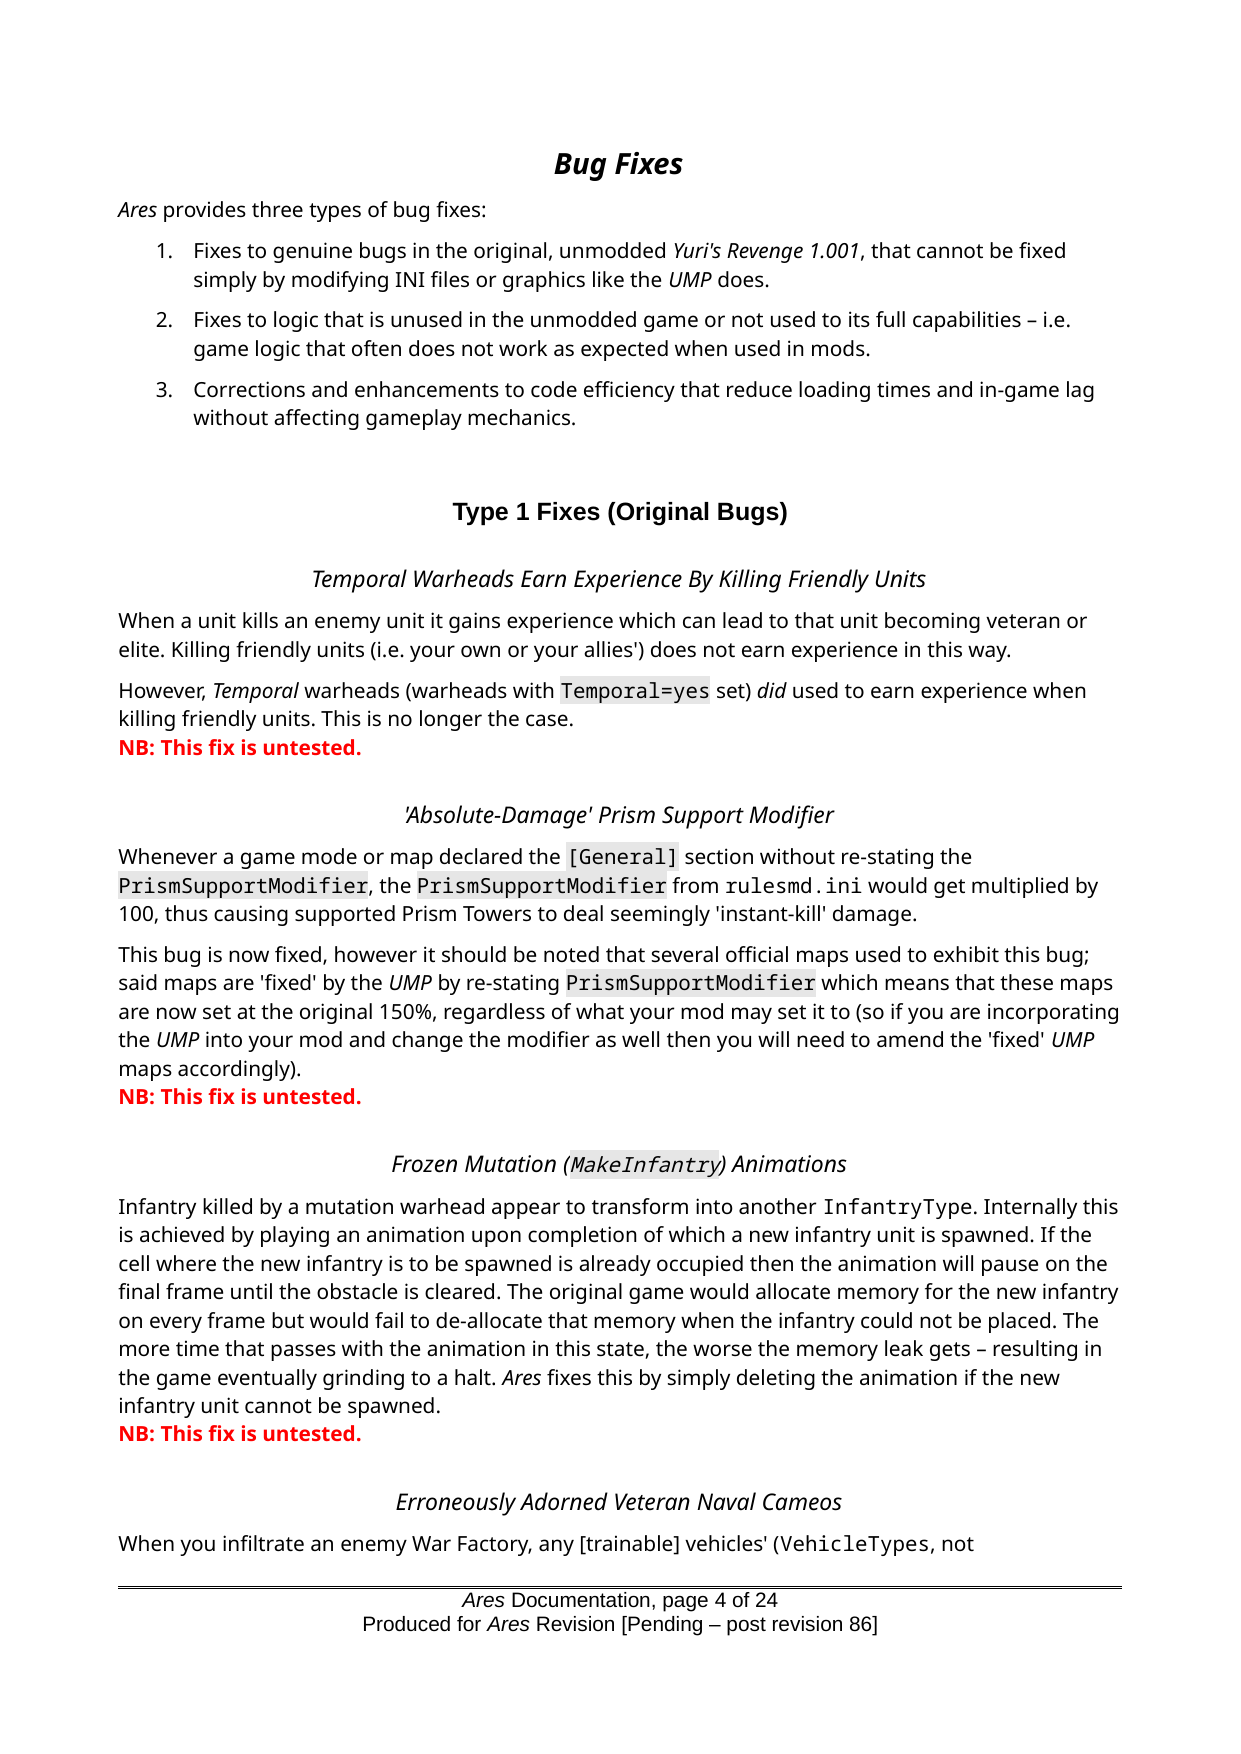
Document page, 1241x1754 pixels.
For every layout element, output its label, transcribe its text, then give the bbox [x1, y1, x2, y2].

text Ares provides three types of bug fixes: [118, 195, 1122, 224]
text However, Temporal warheads (warheads with Temporal=yes set) did used to earn experience when killing friendly units. This is no longer the case. NB: This fix is untested. [118, 676, 1122, 761]
text When you infiltrate an enemy War Factory, any [trainable] vehicles' (VehicleTypes, not [118, 1529, 1122, 1558]
subtitle Type 1 Fixes (Original Bugs) [118, 497, 1122, 526]
list Corrections and enhancements to code efficiency that reduce loading times and in-game lag without affecting gameplay mechanics. [156, 375, 1122, 432]
subtitle Erroneously Adorned Veteran Naval Cameos [118, 1485, 1122, 1517]
text Infantry killed by a mutation warhead appear to transform into another InfantryType. Internally this is achieved by playing an animation upon completion of which a new infantry unit is spawned. If the cell where the new infantry is to be spawned is already occupied then the animation will pause on the final frame until the obstacle is cleared. The original game would allocate memory for the new infantry on every frame but would fail to de-allocate that memory when the infantry could not be placed. The more time that passes with the animation in this state, the worse the memory leak gets – resulting in the game eventually grinding to a halt. Ares fixes this by simply deleting the animation if the new infantry unit cannot be spawned. NB: This fix is untested. [118, 1192, 1122, 1448]
text When a unit kills an enemy unit it gains experience which can lead to that unit becoming veteran or elite. Killing friendly units (i.e. your own or your allies') does not earn experience in this way. [118, 606, 1122, 663]
subtitle Frozen Mutation (MakeInfantry) Animations [118, 1148, 1122, 1179]
list Fixes to logic that is unused in the unmodded game or not used to its full capabilities – i.e. game logic that often does not work as expected when used in mods. [156, 306, 1122, 362]
subtitle Temporal Warheads Earn Experience By Killing Friendly Units [118, 563, 1122, 594]
subtitle 'Absolute-Damage' Prism Support Modifier [118, 798, 1122, 830]
text Whenever a game mode or map declared the [General] section without re-stating the PrismSupportModifier, the PrismSupportModifier from rulesmd.ini would get multiplied by 100, thus causing supported Prism Towers to deal seemingly 'instant-kill' damage. [118, 842, 1122, 928]
text This bug is now fixed, however it should be noted that several official maps used to exhibit this bug; said maps are 'fixed' by the UMP by re-stating PrismSupportModifier which means that these maps are now set at the original 150%, regardless of what your mod may set it to (so if you are incorporating the UMP into your mod and change the modifier as well then you will need to amend the 'fixed' UMP maps accordingly). NB: This fix is untested. [118, 940, 1122, 1111]
subtitle Bug Fixes [118, 143, 1122, 183]
list Fixes to genuine bugs in the original, unmodded Yuri's Revenge 1.001, that cannot be fixed simply by modifying INI files or graphics like the UMP does. [156, 236, 1122, 293]
